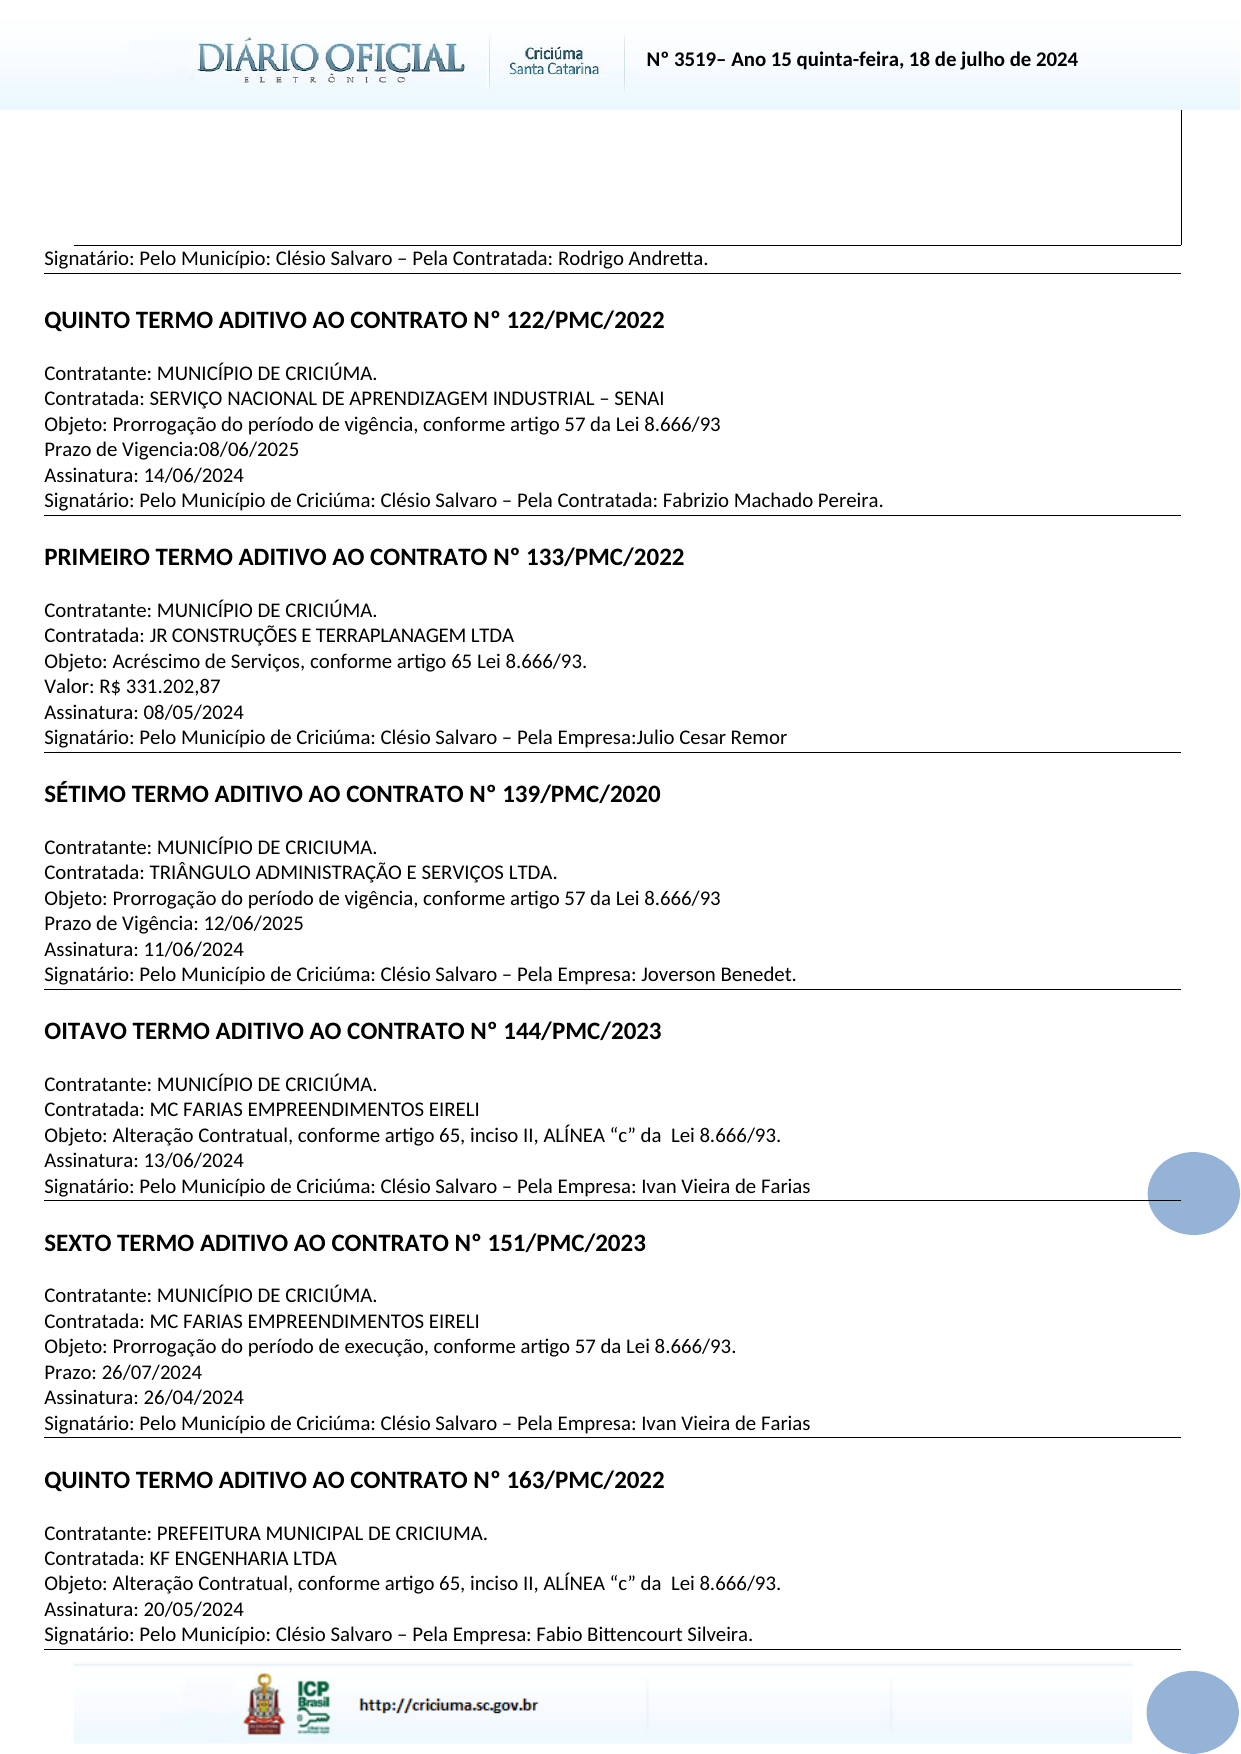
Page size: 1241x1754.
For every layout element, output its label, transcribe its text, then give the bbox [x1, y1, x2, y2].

text Assinatura: 26/04/2024 [44, 1384, 1181, 1410]
text Assinatura: 11/06/2024 [44, 936, 1181, 961]
text Contratante: MUNICÍPIO DE CRICIÚMA. [44, 1283, 1181, 1308]
text Objeto: Prorrogação do período de execução, conforme artigo 57 da Lei 8.666/93. [44, 1333, 1181, 1359]
text Signatário: Pelo Município de Criciúma: Clésio Salvaro – Pela Empresa:Julio Cesar Remor [44, 724, 1181, 752]
text Signatário: Pelo Município de Criciúma: Clésio Salvaro – Pela Empresa: Ivan Vieira de Farias [44, 1410, 1181, 1437]
text Contratada: SERVIÇO NACIONAL DE APRENDIZAGEM INDUSTRIAL – SENAI [44, 386, 1181, 411]
text Signatário: Pelo Município: Clésio Salvaro – Pela Empresa: Fabio Bittencourt Silveira. [44, 1621, 1181, 1649]
text Objeto: Alteração Contratual, conforme artigo 65, inciso II, ALÍNEA “c” da Lei 8.666/93. [44, 1122, 1181, 1147]
text Contratada: MC FARIAS EMPREENDIMENTOS EIRELI [44, 1097, 1181, 1122]
text Assinatura: 13/06/2024 [44, 1147, 1181, 1173]
text Contratante: MUNICÍPIO DE CRICIÚMA. [44, 597, 1181, 623]
text Contratada: KF ENGENHARIA LTDA [44, 1545, 1181, 1571]
text Contratada: MC FARIAS EMPREENDIMENTOS EIRELI [44, 1308, 1181, 1333]
text Assinatura: 20/05/2024 [44, 1596, 1181, 1621]
text Prazo de Vigência: 12/06/2025 [44, 910, 1181, 936]
text SÉTIMO TERMO ADITIVO AO CONTRATO Nº 139/PMC/2020 [44, 778, 1181, 809]
text OITAVO TERMO ADITIVO AO CONTRATO Nº 144/PMC/2023 [44, 1015, 1181, 1046]
text Assinatura: 08/05/2024 [44, 699, 1181, 724]
text Signatário: Pelo Município de Criciúma: Clésio Salvaro – Pela Contratada: Fabrizio Machado Pereira. [44, 487, 1181, 515]
text Contratante: MUNICÍPIO DE CRICIÚMA. [44, 1071, 1181, 1097]
text Contratante: MUNICÍPIO DE CRICIUMA. [44, 834, 1181, 859]
text SEXTO TERMO ADITIVO AO CONTRATO Nº 151/PMC/2023 [44, 1227, 1181, 1257]
text Signatário: Pelo Município de Criciúma: Clésio Salvaro – Pela Empresa: Joverson Benedet. [44, 961, 1181, 989]
text Valor: R$ 331.202,87 [44, 673, 1181, 699]
text Contratada: JR CONSTRUÇÕES E TERRAPLANAGEM LTDA [44, 623, 1181, 648]
text Prazo de Vigencia:08/06/2025 [44, 436, 1181, 462]
text QUINTO TERMO ADITIVO AO CONTRATO Nº 163/PMC/2022 [44, 1464, 1181, 1494]
text Objeto: Alteração Contratual, conforme artigo 65, inciso II, ALÍNEA “c” da Lei 8.666/93. [44, 1571, 1181, 1596]
text Contratante: PREFEITURA MUNICIPAL DE CRICIUMA. [44, 1520, 1181, 1545]
text Objeto: Acréscimo de Serviços, conforme artigo 65 Lei 8.666/93. [44, 648, 1181, 673]
text Signatário: Pelo Município de Criciúma: Clésio Salvaro – Pela Empresa: Ivan Vieira de Farias [44, 1173, 1153, 1200]
text Prazo: 26/07/2024 [44, 1359, 1181, 1384]
text Signatário: Pelo Município: Clésio Salvaro – Pela Contratada: Rodrigo Andretta. [44, 245, 1181, 273]
text Assinatura: 14/06/2024 [44, 462, 1181, 487]
text Contratada: TRIÂNGULO ADMINISTRAÇÃO E SERVIÇOS LTDA. [44, 859, 1181, 885]
text QUINTO TERMO ADITIVO AO CONTRATO Nº 122/PMC/2022 [44, 304, 1181, 335]
text Contratante: MUNICÍPIO DE CRICIÚMA. [44, 360, 1181, 386]
text Objeto: Prorrogação do período de vigência, conforme artigo 57 da Lei 8.666/93 [44, 411, 1181, 436]
text PRIMEIRO TERMO ADITIVO AO CONTRATO Nº 133/PMC/2022 [44, 541, 1181, 572]
text Objeto: Prorrogação do período de vigência, conforme artigo 57 da Lei 8.666/93 [44, 885, 1181, 910]
